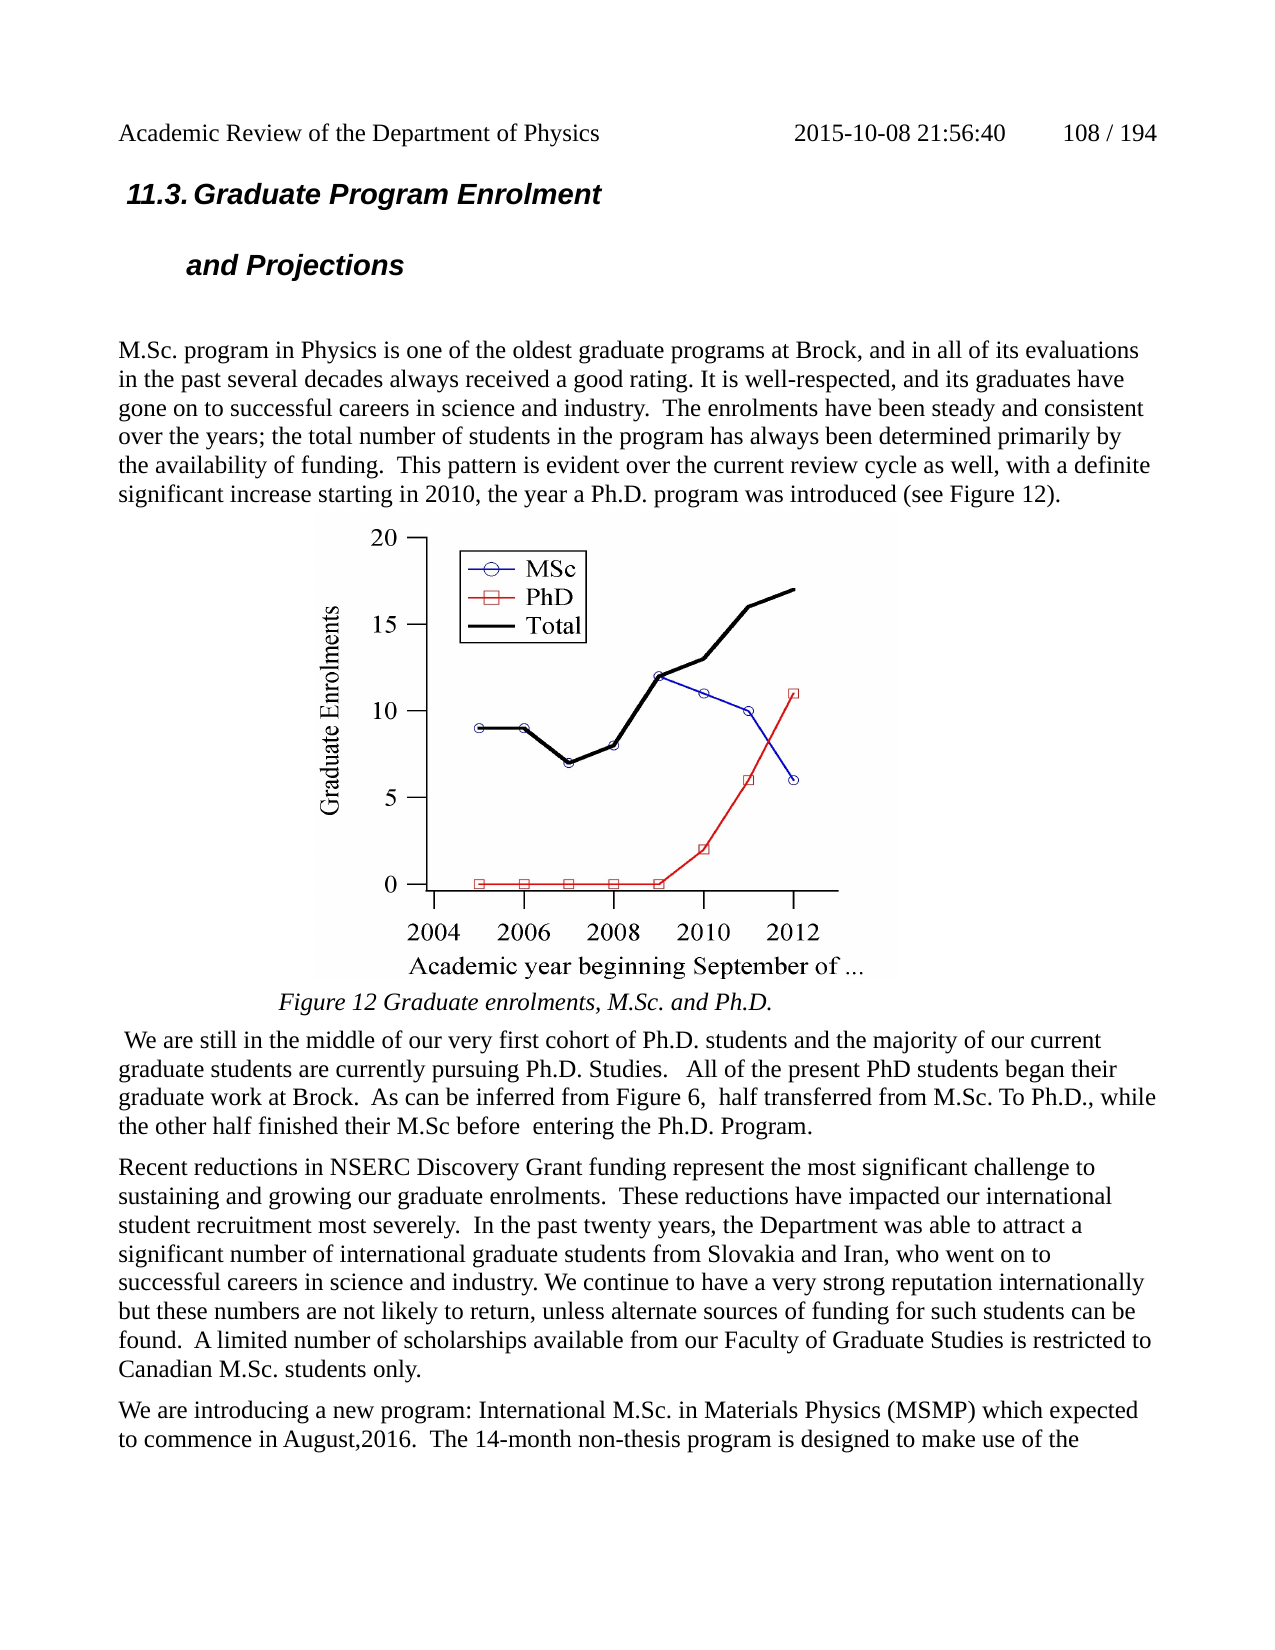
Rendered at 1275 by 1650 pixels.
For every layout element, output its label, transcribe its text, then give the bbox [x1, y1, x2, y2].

picture [314, 510, 898, 967]
text We are introducing a new program: International M.Sc. in Materials Physics (MSMP) which expected to commence in August,2016. The 14-month non-thesis program is designed to make use of the [118, 1395, 1157, 1452]
text Figure 12 Graduate enrolments, M.Sc. and Ph.D. [278, 967, 997, 1016]
text M.Sc. program in Physics is one of the oldest graduate programs at Brock, and in all of its evaluations in the past several decades always received a good rating. It is well-respected, and its graduates have gone on to successful careers in science and industry. The enrolments have been steady and consistent over the years; the total number of students in the program has always been determined primarily by the availability of funding. This pattern is evident over the current review cycle as well, with a definite significant increase starting in 2010, the year a Ph.D. program was introduced (see Figure 12). [118, 335, 1157, 508]
subtitle Graduate Program Enrolment [118, 177, 1157, 210]
text We are still in the middle of our very first cohort of Ph.D. students and the majority of our current graduate students are currently pursuing Ph.D. Studies. All of the present PhD students began their graduate work at Brock. As can be inferred from Figure 6, half transferred from M.Sc. To Ph.D., while the other half finished their M.Sc before entering the Ph.D. Program. [118, 967, 1157, 1140]
subtitle and Projections [118, 248, 1157, 281]
text Recent reductions in NSERC Discovery Grant funding represent the most significant challenge to sustaining and growing our graduate enrolments. These reductions have impacted our international student recruitment most severely. In the past twenty years, the Department was able to attract a significant number of international graduate students from Slovakia and Iran, who went on to successful careers in science and industry. We continue to have a very strong reputation internationally but these numbers are not likely to return, unless alternate sources of funding for such students can be found. A limited number of scholarships available from our Faculty of Graduate Studies is restricted to Canadian M.Sc. students only. [118, 1152, 1157, 1382]
